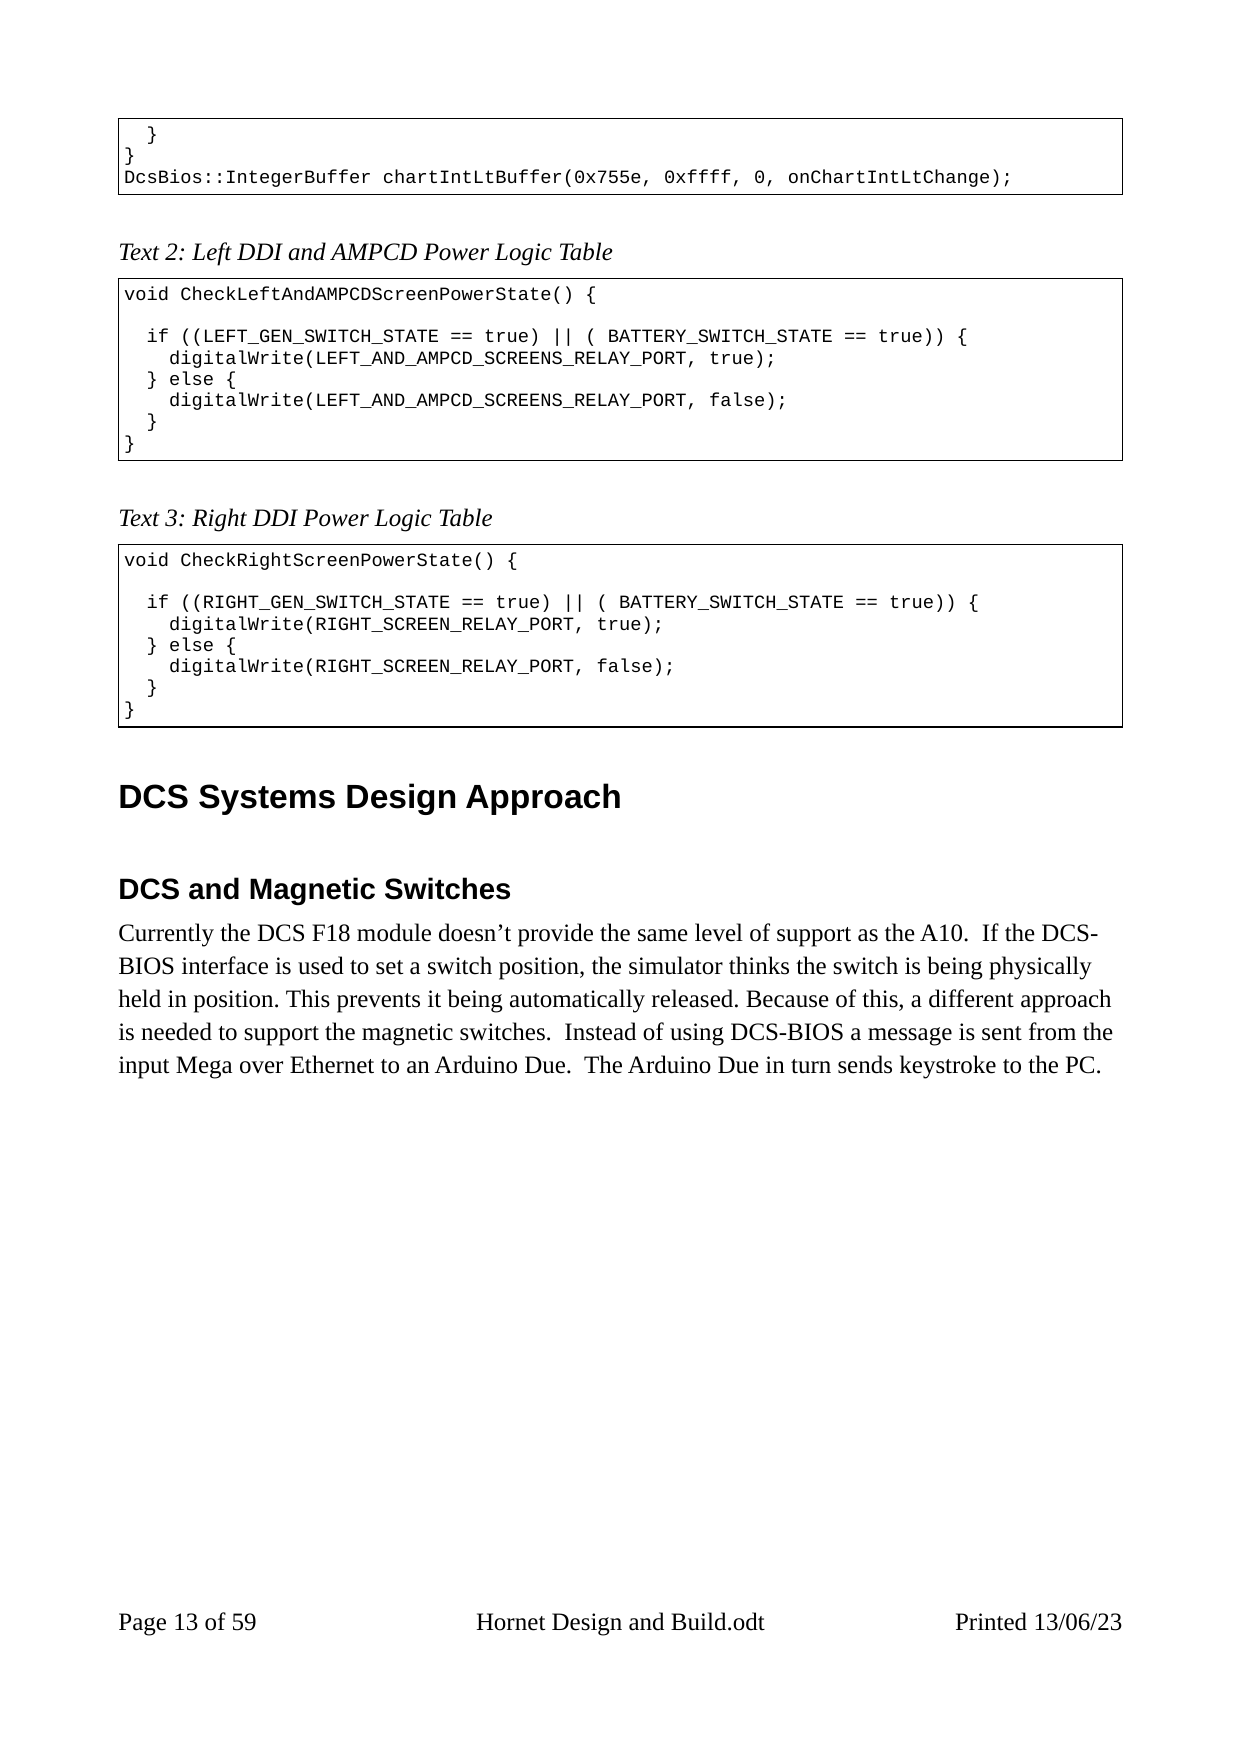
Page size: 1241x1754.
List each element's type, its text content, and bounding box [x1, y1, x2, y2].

text Text 2: Left DDI and AMPCD Power Logic Table [118, 237, 1122, 265]
text Currently the DCS F18 module doesn’t provide the same level of support as the A10. If the DCS-BIOS interface is used to set a switch position, the simulator thinks the switch is being physically held in position. This prevents it being automatically released. Because of this, a different approach is needed to support the magnetic switches. Instead of using DCS-BIOS a message is sent from the input Mega over Ethernet to an Arduino Due. The Arduino Due in turn sends keystroke to the PC. [118, 918, 1122, 1079]
subtitle DCS and Magnetic Switches [118, 872, 1122, 905]
table_header void CheckRightScreenPowerState() { if ((RIGHT_GEN_SWITCH_STATE == true) || ( BATTERY_SWITCH_STATE == true)) { digitalWrite(RIGHT_SCREEN_RELAY_PORT, true); } else { digitalWrite(RIGHT_SCREEN_RELAY_PORT, false); } } [119, 545, 1122, 726]
subtitle DCS Systems Design Approach [118, 777, 1122, 816]
table_header } } DcsBios::IntegerBuffer chartIntLtBuffer(0x755e, 0xffff, 0, onChartIntLtChange); [119, 119, 1122, 194]
table_header void CheckLeftAndAMPCDScreenPowerState() { if ((LEFT_GEN_SWITCH_STATE == true) || ( BATTERY_SWITCH_STATE == true)) { digitalWrite(LEFT_AND_AMPCD_SCREENS_RELAY_PORT, true); } else { digitalWrite(LEFT_AND_AMPCD_SCREENS_RELAY_PORT, false); } } [119, 279, 1122, 460]
text Text 3: Right DDI Power Logic Table [118, 503, 1122, 531]
